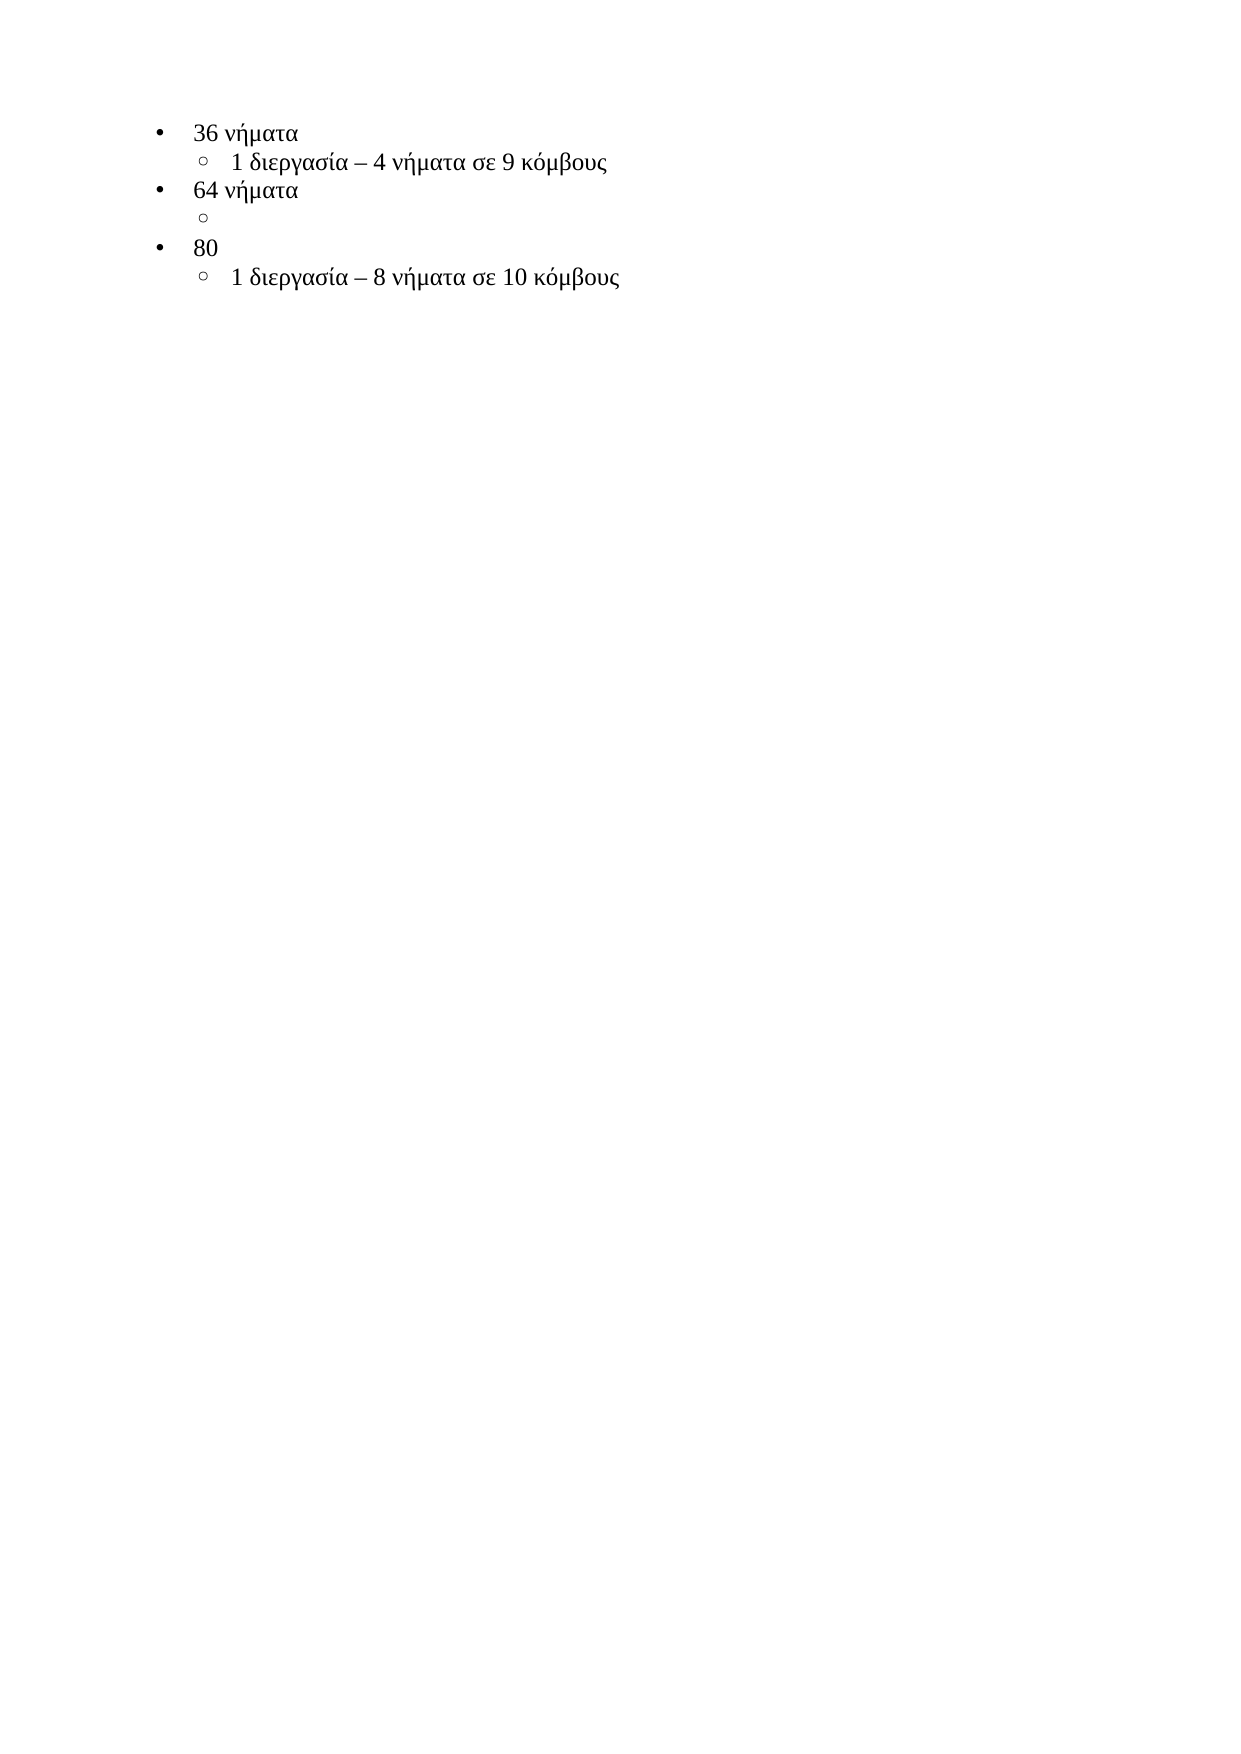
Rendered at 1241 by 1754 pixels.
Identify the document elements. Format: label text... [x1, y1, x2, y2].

list 36 νήματα [156, 118, 1122, 147]
list 1 διεργασία – 4 νήματα σε 9 κόμβους [193, 147, 1122, 176]
list 80 [156, 233, 1122, 262]
list 64 νήματα [156, 176, 1122, 204]
list 1 διεργασία – 8 νήματα σε 10 κόμβους [193, 262, 1122, 291]
